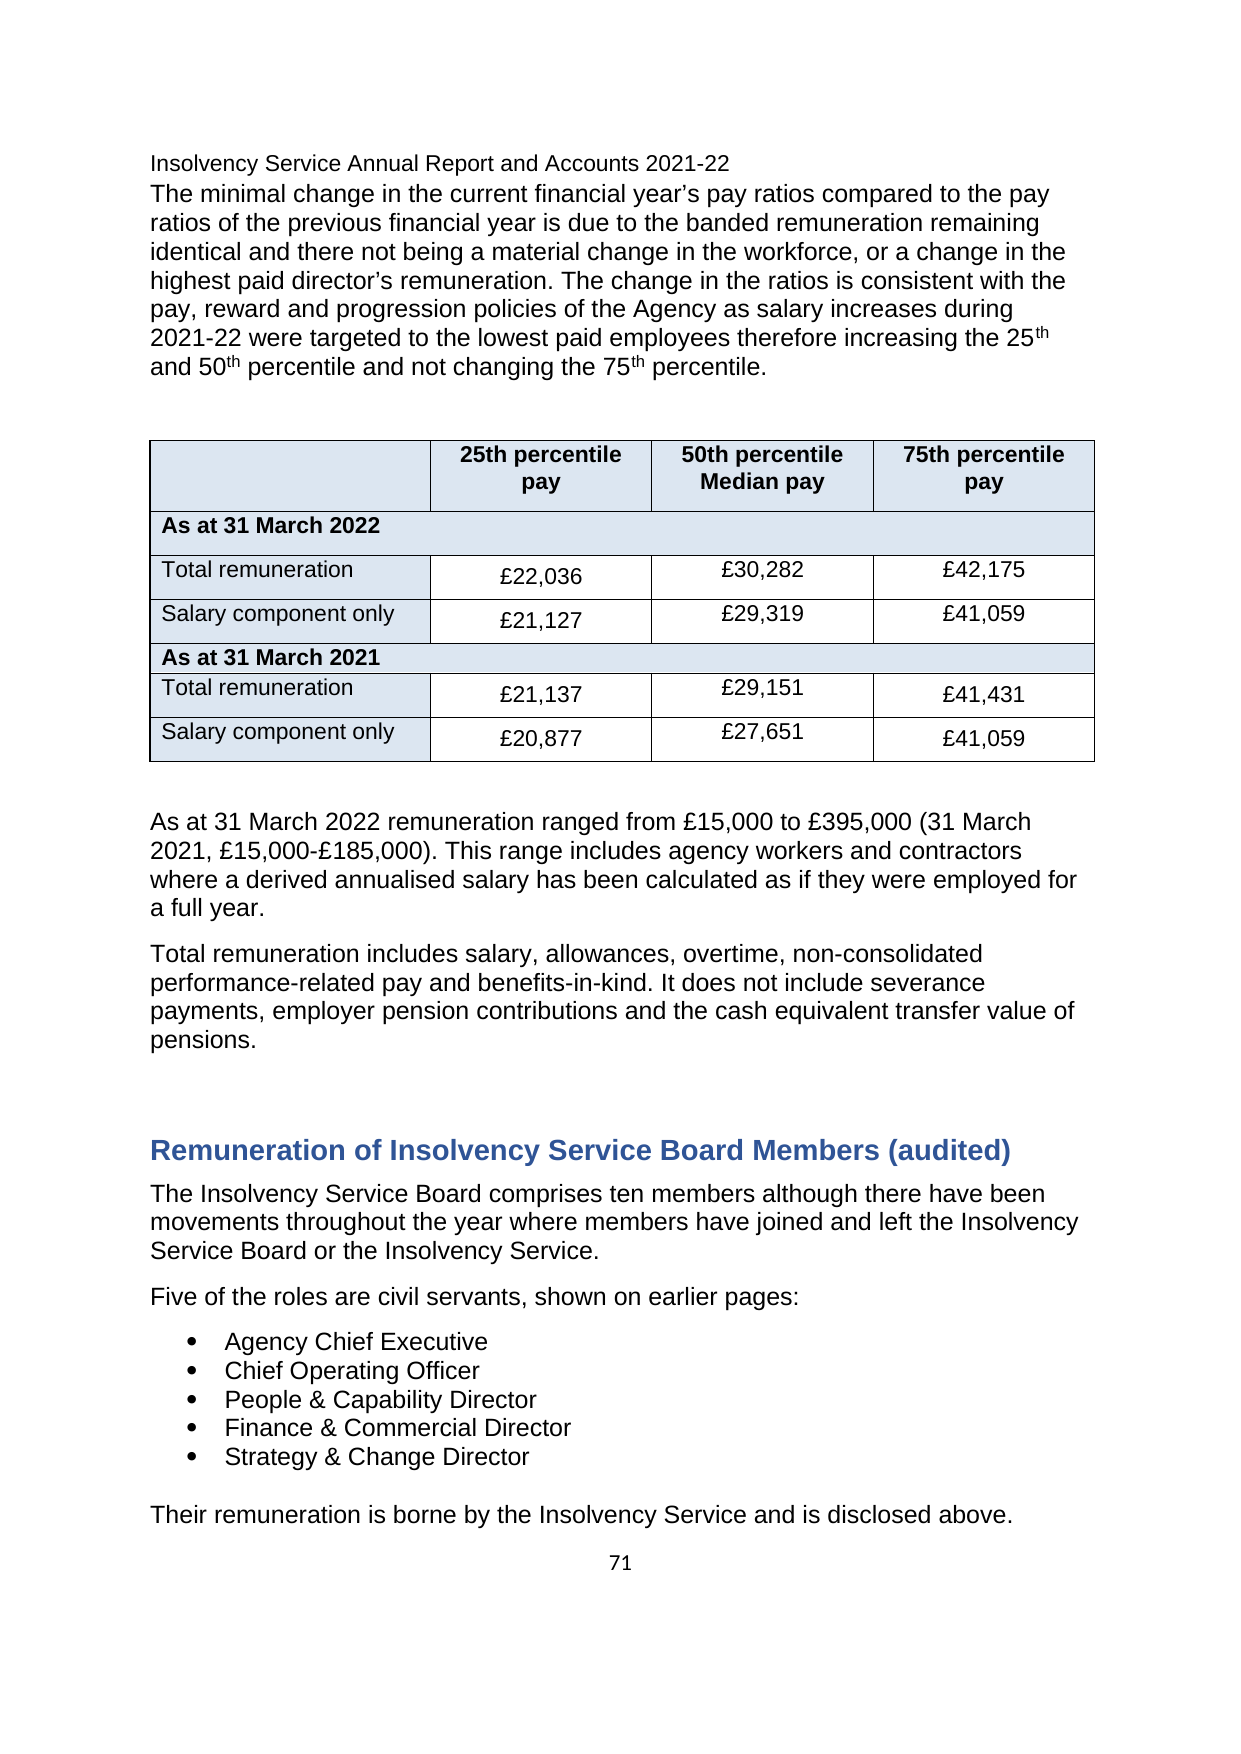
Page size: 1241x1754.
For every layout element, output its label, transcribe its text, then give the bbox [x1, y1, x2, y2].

table_cell Total remuneration [151, 674, 430, 717]
table_header 25th percentile pay [431, 441, 651, 511]
list Finance & Commercial Director [187, 1413, 1090, 1442]
table_cell £22,036 [431, 556, 651, 599]
table_cell As at 31 March 2021 [151, 644, 1094, 672]
list Chief Operating Officer [187, 1356, 1090, 1384]
text The Insolvency Service Board comprises ten members although there have been movements throughout the year where members have joined and left the Insolvency Service Board or the Insolvency Service. [150, 1178, 1090, 1265]
text Five of the roles are civil servants, shown on earlier pages: [150, 1281, 1090, 1310]
table_cell £41,431 [874, 674, 1094, 717]
text Their remuneration is borne by the Insolvency Service and is disclosed above. [150, 1500, 1090, 1529]
table_header 75th percentile pay [874, 441, 1094, 511]
table_cell £30,282 [652, 556, 873, 599]
list People & Capability Director [187, 1384, 1090, 1413]
text The minimal change in the current financial year’s pay ratios compared to the pay ratios of the previous financial year is due to the banded remuneration remaining identical and there not being a material change in the workforce, or a change in the highest paid director’s remuneration. The change in the ratios is consistent with the pay, reward and progression policies of the Agency as salary increases during 2021-22 were targeted to the lowest paid employees therefore increasing the 25th and 50th percentile and not changing the 75th percentile. [150, 179, 1090, 381]
table_cell £20,877 [431, 718, 651, 761]
list Agency Chief Executive [187, 1327, 1090, 1356]
table_cell £42,175 [874, 556, 1094, 599]
table_cell £41,059 [874, 718, 1094, 761]
table_cell As at 31 March 2022 [151, 512, 1094, 555]
table_cell £27,651 [652, 718, 873, 761]
table_cell £21,137 [431, 674, 651, 717]
table_cell £21,127 [431, 600, 651, 643]
table_cell £29,319 [652, 600, 873, 643]
table_cell £29,151 [652, 674, 873, 717]
table_cell Total remuneration [151, 556, 430, 599]
table_cell £41,059 [874, 600, 1094, 643]
text As at 31 March 2022 remuneration ranged from £15,000 to £395,000 (31 March 2021, £15,000-£185,000). This range includes agency workers and contractors where a derived annualised salary has been calculated as if they were employed for a full year. [150, 807, 1090, 922]
table_header 50th percentile Median pay [652, 441, 873, 511]
table_cell Salary component only [151, 718, 430, 761]
text Total remuneration includes salary, allowances, overtime, non-consolidated performance-related pay and benefits-in-kind. It does not include severance payments, employer pension contributions and the cash equivalent transfer value of pensions. [150, 939, 1090, 1054]
list Strategy & Change Director [187, 1442, 1090, 1471]
table_header [151, 441, 430, 511]
subtitle Remuneration of Insolvency Service Board Members (audited) [150, 1132, 1090, 1166]
table_cell Salary component only [151, 600, 430, 643]
